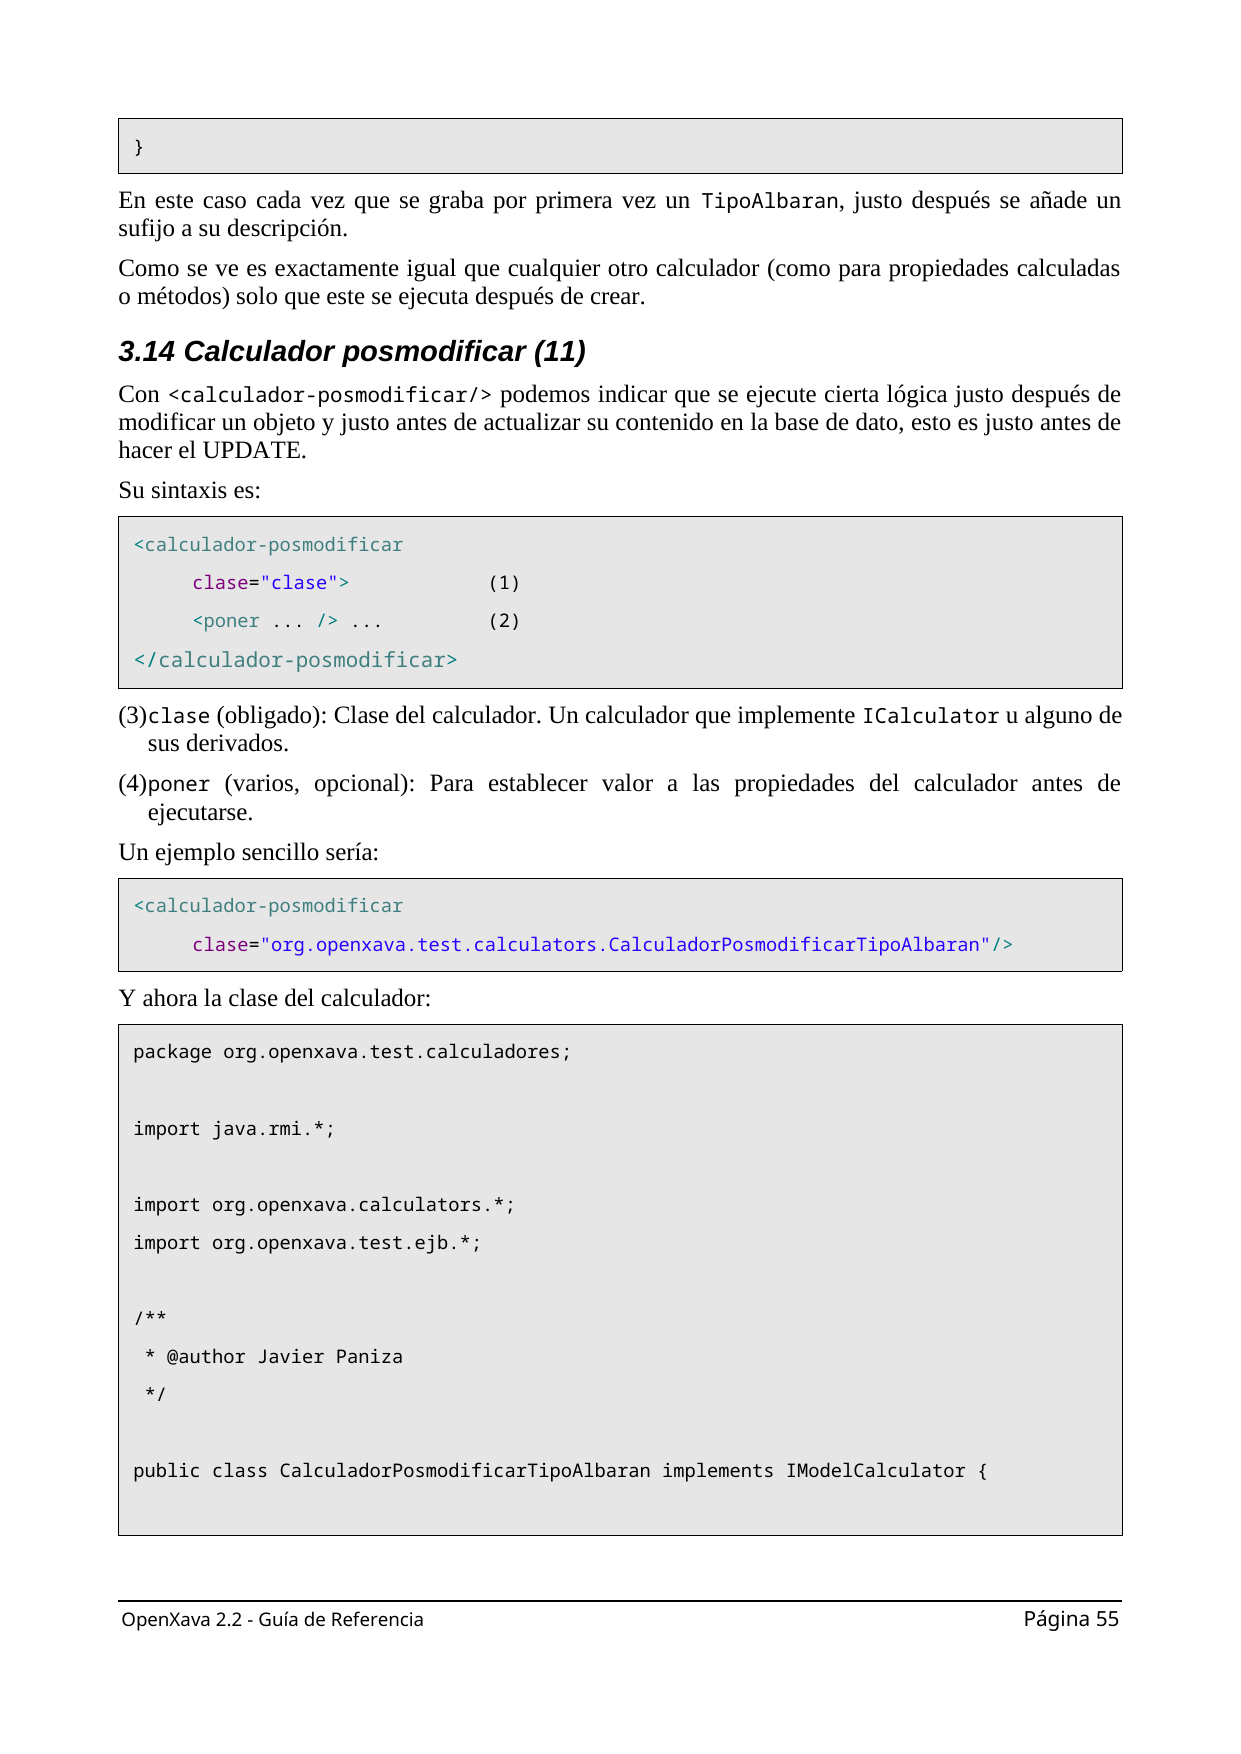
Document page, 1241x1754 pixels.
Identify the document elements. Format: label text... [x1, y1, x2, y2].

text package org.openxava.test.calculadores; [119, 1025, 1122, 1062]
text */ [119, 1366, 1122, 1404]
text Un ejemplo sencillo sería: [118, 838, 1122, 866]
text clase="org.openxava.test.calculators.CalculadorPosmodificarTipoAlbaran"/> [119, 916, 1122, 971]
text Con <calculador-posmodificar/> podemos indicar que se ejecute cierta lógica justo después de modificar un objeto y justo antes de actualizar su contenido en la base de dato, esto es justo antes de hacer el UPDATE. [118, 380, 1122, 464]
list poner (varios, opcional): Para establecer valor a las propiedades del calculador antes de ejecutarse. [118, 769, 1122, 825]
text Y ahora la clase del calculador: [118, 984, 1122, 1012]
text import org.openxava.test.ejb.*; [119, 1214, 1122, 1252]
list clase (obligado): Clase del calculador. Un calculador que implemente ICalculator u alguno de sus derivados. [118, 701, 1122, 757]
text Como se ve es exactamente igual que cualquier otro calculador (como para propiedades calculadas o métodos) solo que este se ejecuta después de crear. [118, 254, 1122, 310]
subtitle Calculador posmodificar (11) [118, 335, 1122, 367]
text <calculador-posmodificar [119, 879, 1122, 916]
text import java.rmi.*; [119, 1100, 1122, 1138]
text <calculador-posmodificar [119, 517, 1122, 554]
text </calculador-posmodificar> [119, 630, 1122, 688]
text * @author Javier Paniza [119, 1328, 1122, 1366]
text } [119, 119, 1122, 173]
text /** [119, 1290, 1122, 1328]
text public class CalculadorPosmodificarTipoAlbaran implements IModelCalculator { [119, 1442, 1122, 1480]
text import org.openxava.calculators.*; [119, 1176, 1122, 1214]
text clase="clase"> (1) [119, 554, 1122, 592]
text <poner ... /> ... (2) [119, 592, 1122, 630]
text Su sintaxis es: [118, 476, 1122, 504]
text En este caso cada vez que se graba por primera vez un TipoAlbaran, justo después se añade un sufijo a su descripción. [118, 186, 1122, 242]
